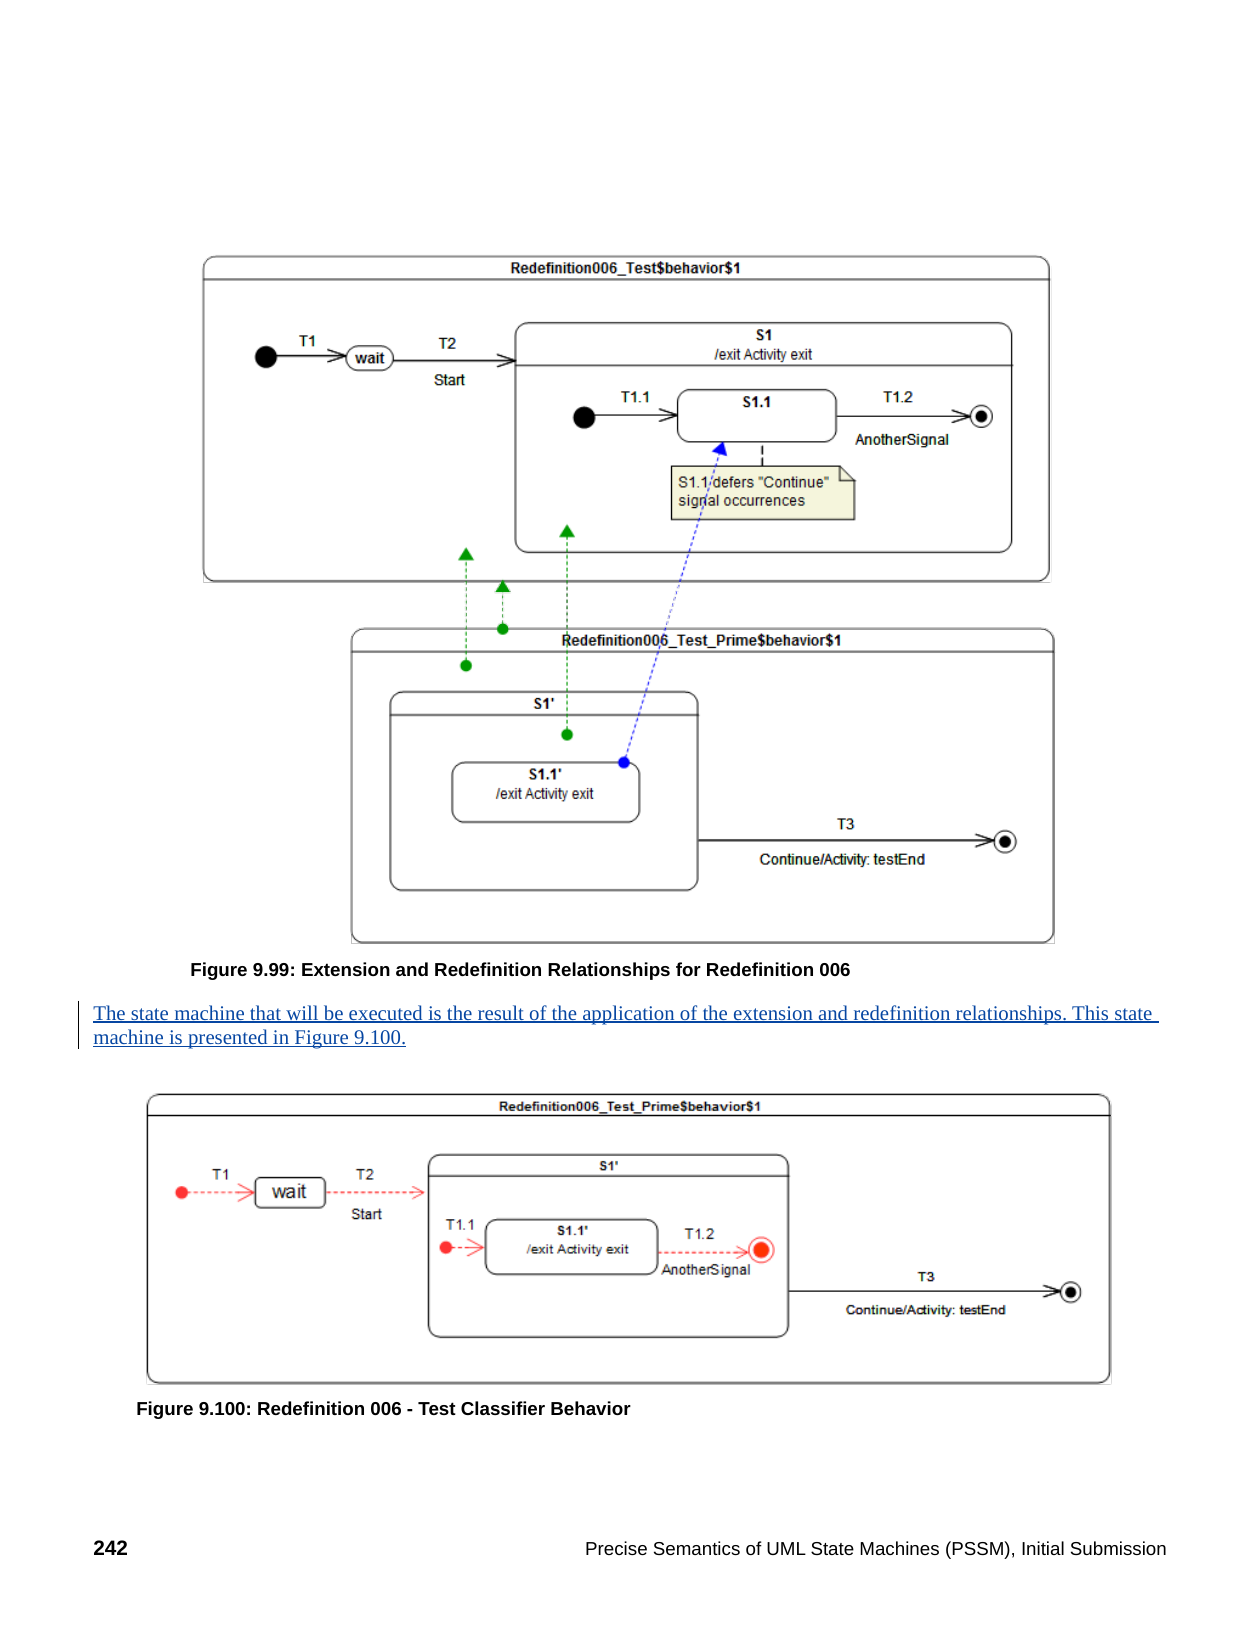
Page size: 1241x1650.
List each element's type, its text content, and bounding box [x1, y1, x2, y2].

picture [136, 1082, 1122, 1395]
text The state machine that will be executed is the result of the application of the extension and redefinition relationships. This state machine is presented in Figure 9.100. [93, 956, 1164, 1049]
picture [190, 243, 1067, 956]
text Figure 9.99: Extension and Redefinition Relationships for Redefinition 006 [190, 956, 1067, 980]
text Figure 9.100: Redefinition 006 - Test Classifier Behavior [136, 1395, 1121, 1419]
